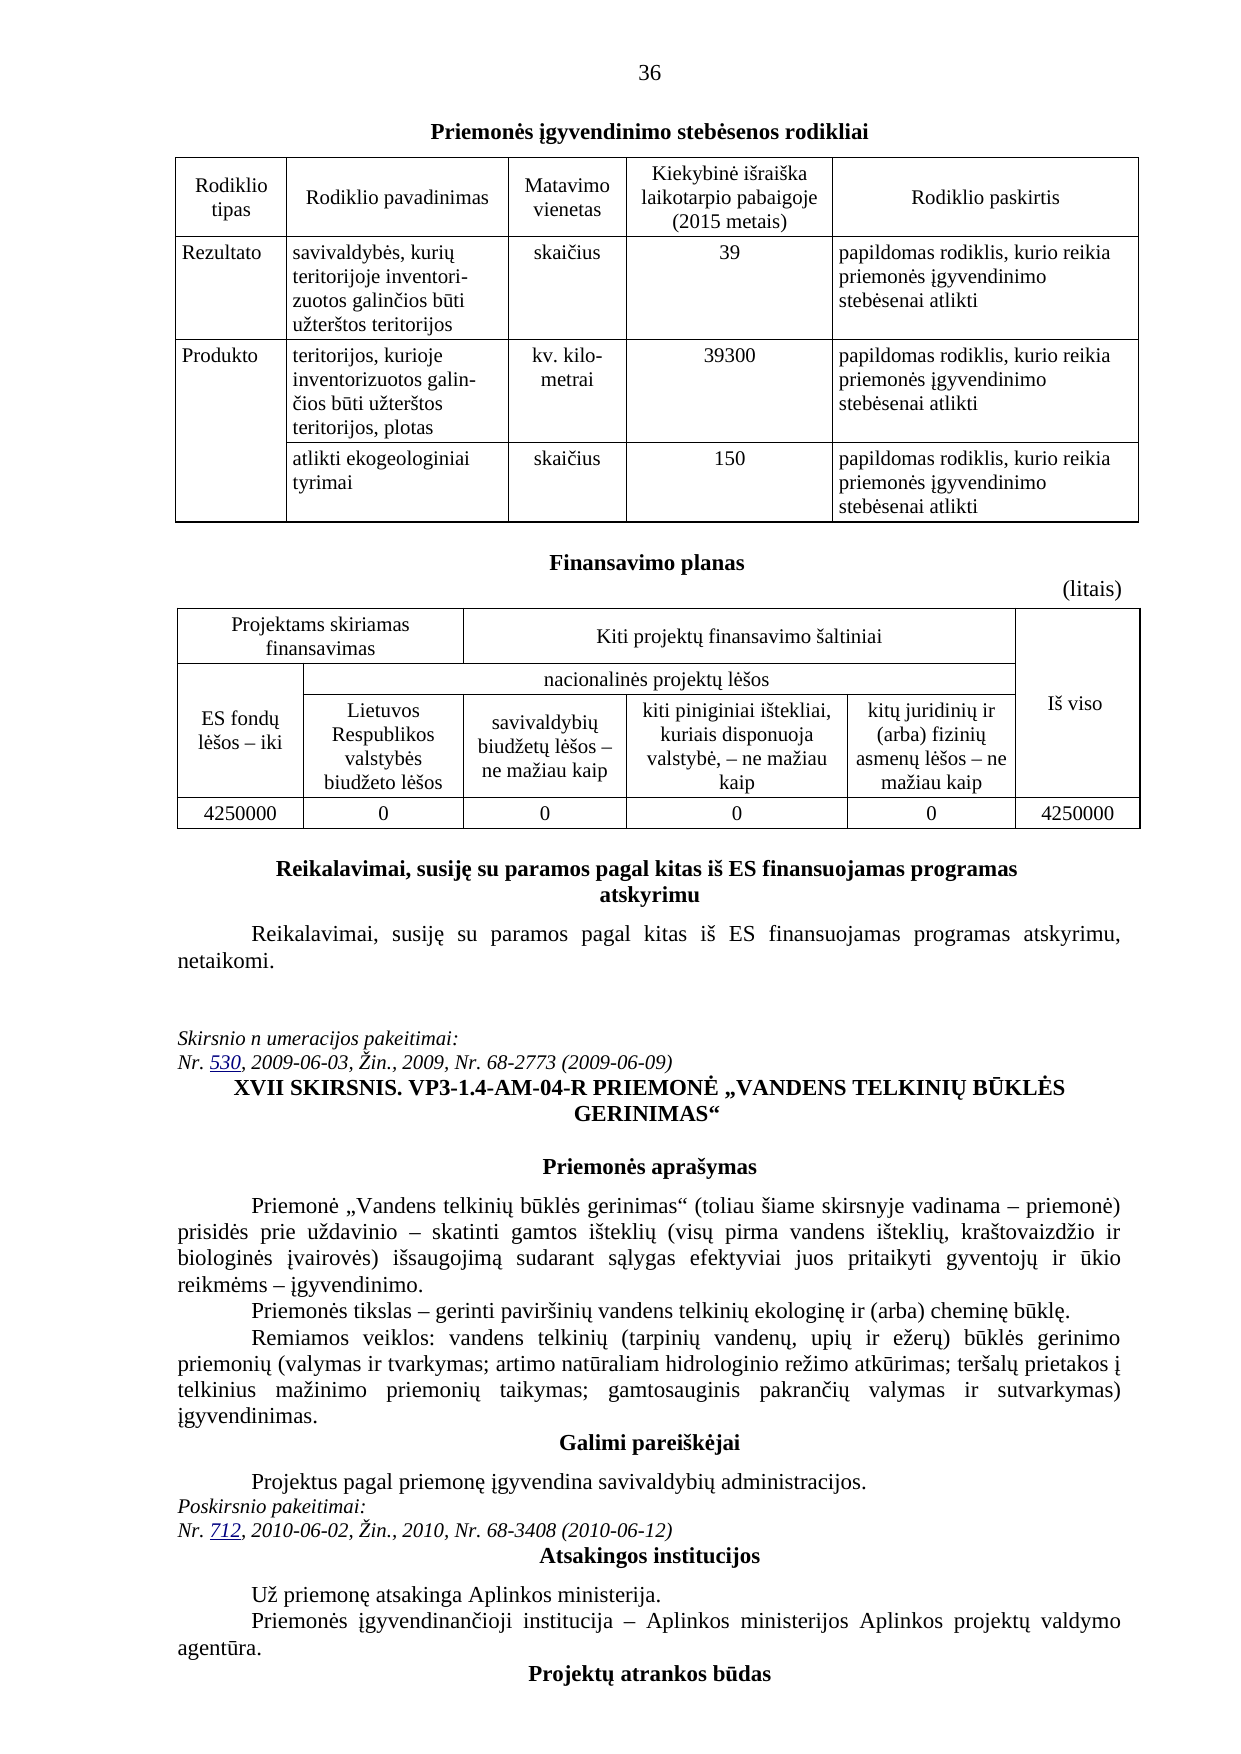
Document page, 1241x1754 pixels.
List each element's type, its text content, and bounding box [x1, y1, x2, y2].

text Projektų atrankos būdas [177, 1660, 1122, 1687]
table_cell teritorijos, kurioje inventori­zuotos galin­čios būti užterštos teritorijos, plotas [287, 340, 508, 442]
table_cell 0 [848, 798, 1015, 828]
table_header Matavimo vienetas [509, 158, 626, 236]
table_cell 39 [627, 237, 832, 339]
text Skirsnio n umeracijos pakeitimai: [177, 1026, 1122, 1050]
table_header Kiti projektų finansavimo šaltiniai [464, 609, 1015, 663]
text Reikalavimai, susiję su paramos pagal kitas iš ES finansuojamas programas atskyrimu [177, 855, 1122, 908]
text Priemonės įgyvendinimo stebėsenos rodikliai [177, 118, 1122, 144]
table_header Kiekybinė išraiška laikotarpio pabaigoje (2015 metais) [627, 158, 832, 236]
table_cell [176, 442, 286, 521]
table_cell 0 [627, 798, 847, 828]
text Poskirsnio pakeitimai: [177, 1494, 1122, 1518]
table_cell papildomas rodiklis, kurio reikia priemonės įgyvendinimo stebėsenai atlikti [833, 340, 1138, 442]
table_cell 0 [304, 798, 463, 828]
table_cell 150 [627, 443, 832, 521]
text Finansavimo planas [177, 549, 1122, 575]
text Nr. 712, 2010-06-02, Žin., 2010, Nr. 68-3408 (2010-06-12) [177, 1518, 1122, 1542]
table_cell Rezultato [176, 237, 286, 339]
table_cell 4250000 [178, 798, 303, 828]
table_cell savivaldybės, kurių teritorijoje inventori­zuotos galinčios būti užterštos teritorijos [287, 237, 508, 339]
table_header Iš viso [1016, 609, 1139, 797]
table_cell nacionalinės projektų lėšos [304, 664, 1015, 694]
text Reikalavimai, susiję su paramos pagal kitas iš ES finansuojamas programas atskyrimu, netaikomi. [177, 920, 1122, 973]
text (litais) [177, 575, 1122, 601]
table_cell kv. kilo­metrai [509, 340, 626, 442]
table_cell Lietuvos Respublikos valstybės biudžeto lėšos [304, 695, 463, 797]
text XVII SKIRSNIS. VP3-1.4-AM-04-R PRIEMONĖ „VANDENS TELKINIŲ BŪKLĖS GERINIMAS“ [177, 1074, 1122, 1127]
table_cell atlikti ekogeologiniai tyrimai [287, 443, 508, 521]
table_cell skaičius [509, 443, 626, 521]
text Projektus pagal priemonę įgyvendina savivaldybių administracijos. [177, 1468, 1122, 1494]
table_cell kitų juridinių ir (arba) fizinių asmenų lėšos – ne mažiau kaip [848, 695, 1015, 797]
table_header Rodiklio paskirtis [833, 158, 1138, 236]
text Remiamos veiklos: vandens telkinių (tarpinių vandenų, upių ir ežerų) būklės gerinimo priemonių (valymas ir tvarkymas; artimo natūraliam hidrologinio režimo atkūrimas; teršalų prietakos į telkinius mažinimo priemonių taikymas; gamtosauginis pakrančių valymas ir sutvarkymas) įgyvendinimas. [177, 1323, 1122, 1429]
table_cell 4250000 [1016, 798, 1139, 828]
table_cell kiti piniginiai ištekliai, kuriais disponuoja valstybė, – ne mažiau kaip [627, 695, 847, 797]
text Galimi pareiškėjai [177, 1429, 1122, 1455]
table_cell Produkto [176, 340, 286, 442]
table_header Rodiklio pavadinimas [287, 158, 508, 236]
text Priemonės įgyvendinančioji institucija – Aplinkos ministerijos Aplinkos projektų valdymo agentūra. [177, 1607, 1122, 1660]
table_cell ES fondų lėšos – iki [178, 664, 303, 797]
text Nr. 530, 2009-06-03, Žin., 2009, Nr. 68-2773 (2009-06-09) [177, 1050, 1122, 1074]
table_cell 39300 [627, 340, 832, 442]
table_cell skaičius [509, 237, 626, 339]
text Priemonės tikslas – gerinti paviršinių vandens telkinių ekologinę ir (arba) cheminę būklę. [177, 1297, 1122, 1323]
text Priemonė „Vandens telkinių būklės gerinimas“ (toliau šiame skirsnyje vadinama – priemonė) prisidės prie uždavinio – skatinti gamtos išteklių (visų pirma vandens išteklių, kraštovaizdžio ir biologinės įvairovės) išsaugojimą sudarant sąlygas efektyviai juos pritaikyti gyventojų ir ūkio reikmėms – įgyvendinimo. [177, 1192, 1122, 1297]
table_cell savivaldybių biudžetų lėšos – ne mažiau kaip [464, 695, 626, 797]
text Priemonės aprašymas [177, 1153, 1122, 1179]
table_cell papildomas rodiklis, kurio reikia priemonės įgyvendinimo stebėsenai atlikti [833, 443, 1138, 521]
table_header Projektams skiriamas finansavimas [178, 609, 463, 663]
table_cell papildomas rodiklis, kurio reikia priemonės įgyvendinimo stebėsenai atlikti [833, 237, 1138, 339]
table_header Rodiklio tipas [176, 158, 286, 236]
text Atsakingos institucijos [177, 1542, 1122, 1569]
text Už priemonę atsakinga Aplinkos ministerija. [177, 1581, 1122, 1607]
table_cell 0 [464, 798, 626, 828]
